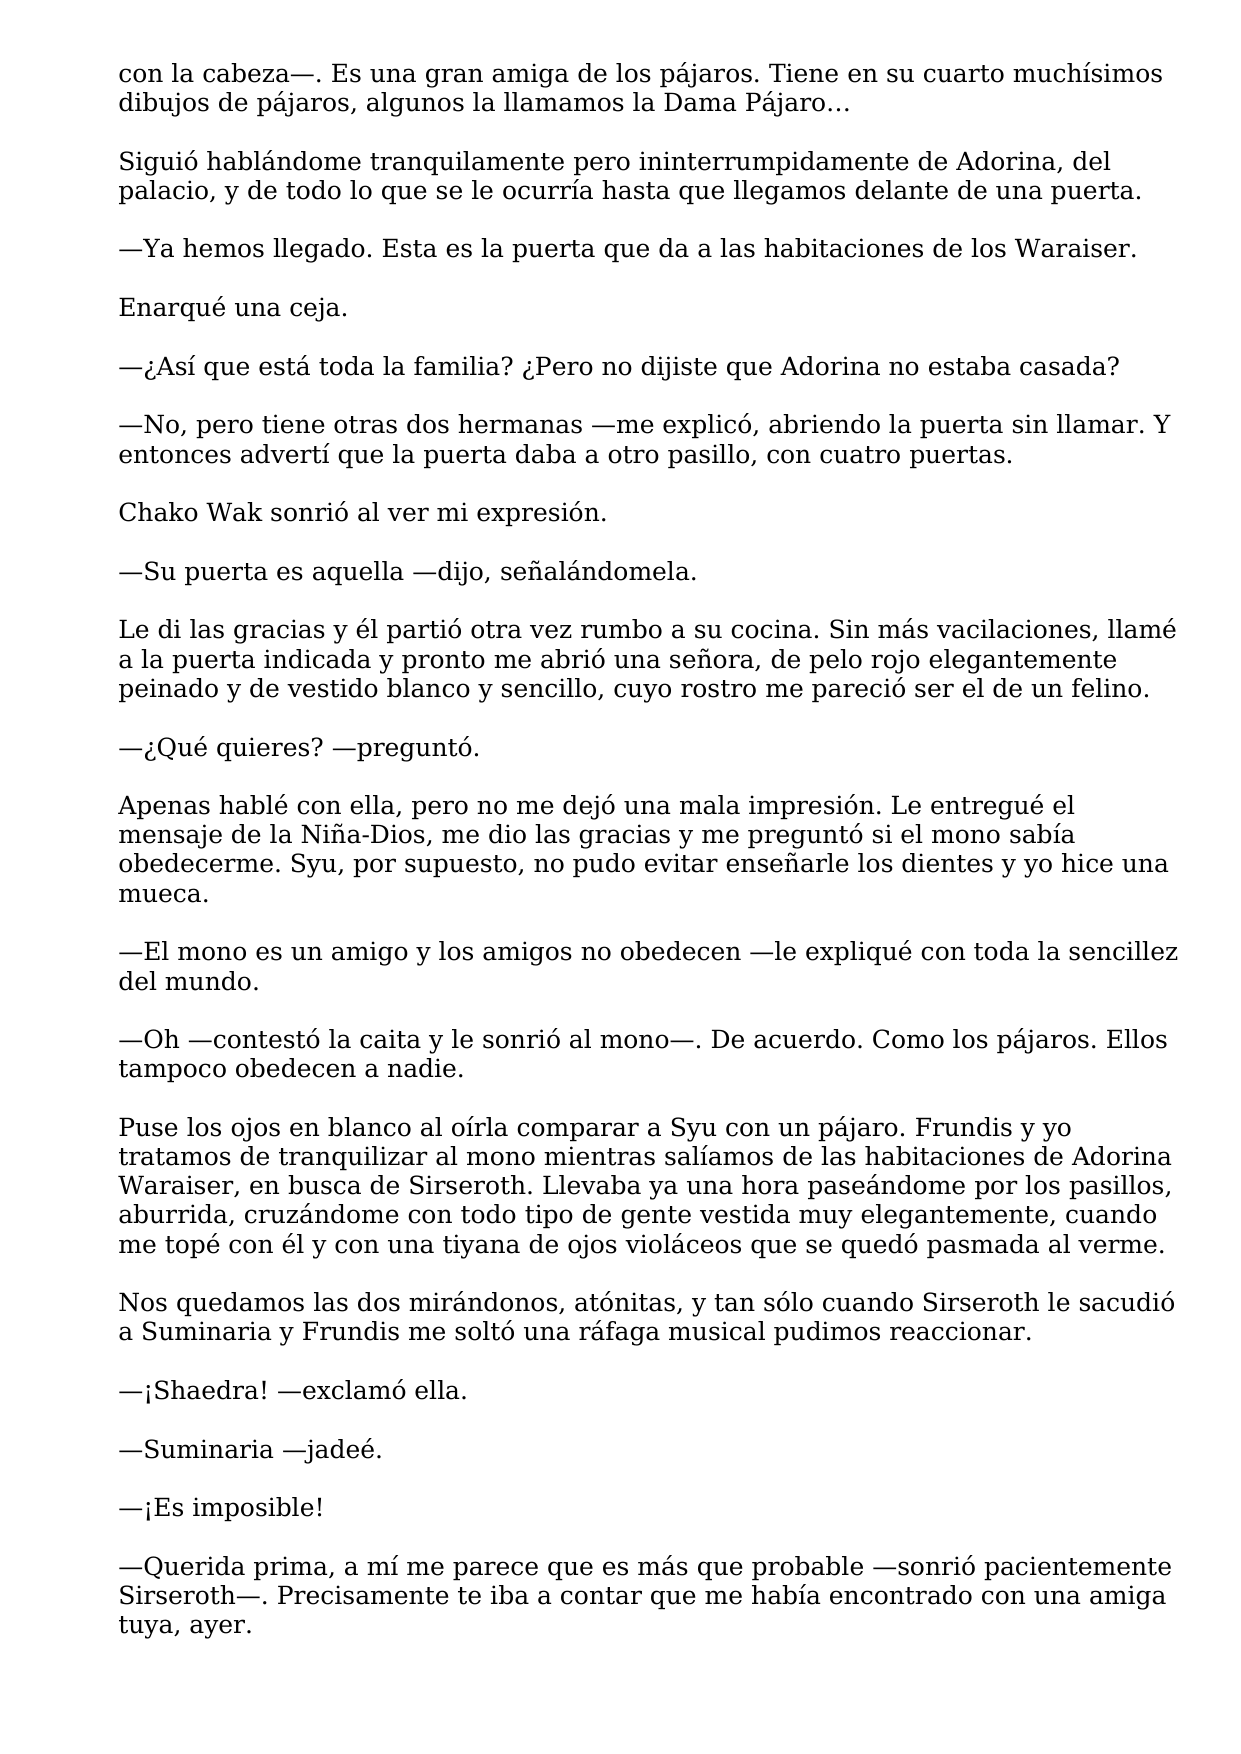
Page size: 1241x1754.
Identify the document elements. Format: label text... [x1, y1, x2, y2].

text —¿Así que está toda la familia? ¿Pero no dijiste que Adorina no estaba casada? [118, 352, 1181, 381]
text —El mono es un amigo y los amigos no obedecen —le expliqué con toda la sencillez del mundo. [118, 937, 1181, 996]
text Siguió hablándome tranquilamente pero ininterrumpidamente de Adorina, del palacio, y de todo lo que se le ocurría hasta que llegamos delante de una puerta. [118, 147, 1181, 205]
text Enarqué una ceja. [118, 293, 1181, 322]
text —¡Shaedra! —exclamó ella. [118, 1376, 1181, 1405]
text —¡Es imposible! [118, 1493, 1181, 1523]
text con la cabeza—. Es una gran amiga de los pájaros. Tiene en su cuarto muchísimos dibujos de pájaros, algunos la llamamos la Dama Pájaro… [118, 59, 1181, 117]
text —Su puerta es aquella —dijo, señalándomela. [118, 557, 1181, 586]
text Nos quedamos las dos mirándonos, atónitas, y tan sólo cuando Sirseroth le sacudió a Suminaria y Frundis me soltó una ráfaga musical pudimos reaccionar. [118, 1288, 1181, 1347]
text Puse los ojos en blanco al oírla comparar a Syu con un pájaro. Frundis y yo tratamos de tranquilizar al mono mientras salíamos de las habitaciones de Adorina Waraiser, en busca de Sirseroth. Llevaba ya una hora paseándome por los pasillos, aburrida, cruzándome con todo tipo de gente vestida muy elegantemente, cuando me topé con él y con una tiyana de ojos violáceos que se quedó pasmada al verme. [118, 1113, 1181, 1259]
text —Suminaria —jadeé. [118, 1435, 1181, 1464]
text Apenas hablé con ella, pero no me dejó una mala impresión. Le entregué el mensaje de la Niña-Dios, me dio las gracias y me preguntó si el mono sabía obedecerme. Syu, por supuesto, no pudo evitar enseñarle los dientes y yo hice una mueca. [118, 791, 1181, 908]
text Chako Wak sonrió al ver mi expresión. [118, 498, 1181, 528]
text —Oh —contestó la caita y le sonrió al mono—. De acuerdo. Como los pájaros. Ellos tampoco obedecen a nadie. [118, 1025, 1181, 1084]
text —Querida prima, a mí me parece que es más que probable —sonrió pacientemente Sirseroth—. Precisamente te iba a contar que me había encontrado con una amiga tuya, ayer. [118, 1552, 1181, 1640]
text —Ya hemos llegado. Esta es la puerta que da a las habitaciones de los Waraiser. [118, 235, 1181, 264]
text Le di las gracias y él partió otra vez rumbo a su cocina. Sin más vacilaciones, llamé a la puerta indicada y pronto me abrió una señora, de pelo rojo elegantemente peinado y de vestido blanco y sencillo, cuyo rostro me pareció ser el de un felino. [118, 616, 1181, 703]
text —No, pero tiene otras dos hermanas —me explicó, abriendo la puerta sin llamar. Y entonces advertí que la puerta daba a otro pasillo, con cuatro puertas. [118, 411, 1181, 469]
text —¿Qué quieres? —preguntó. [118, 733, 1181, 762]
